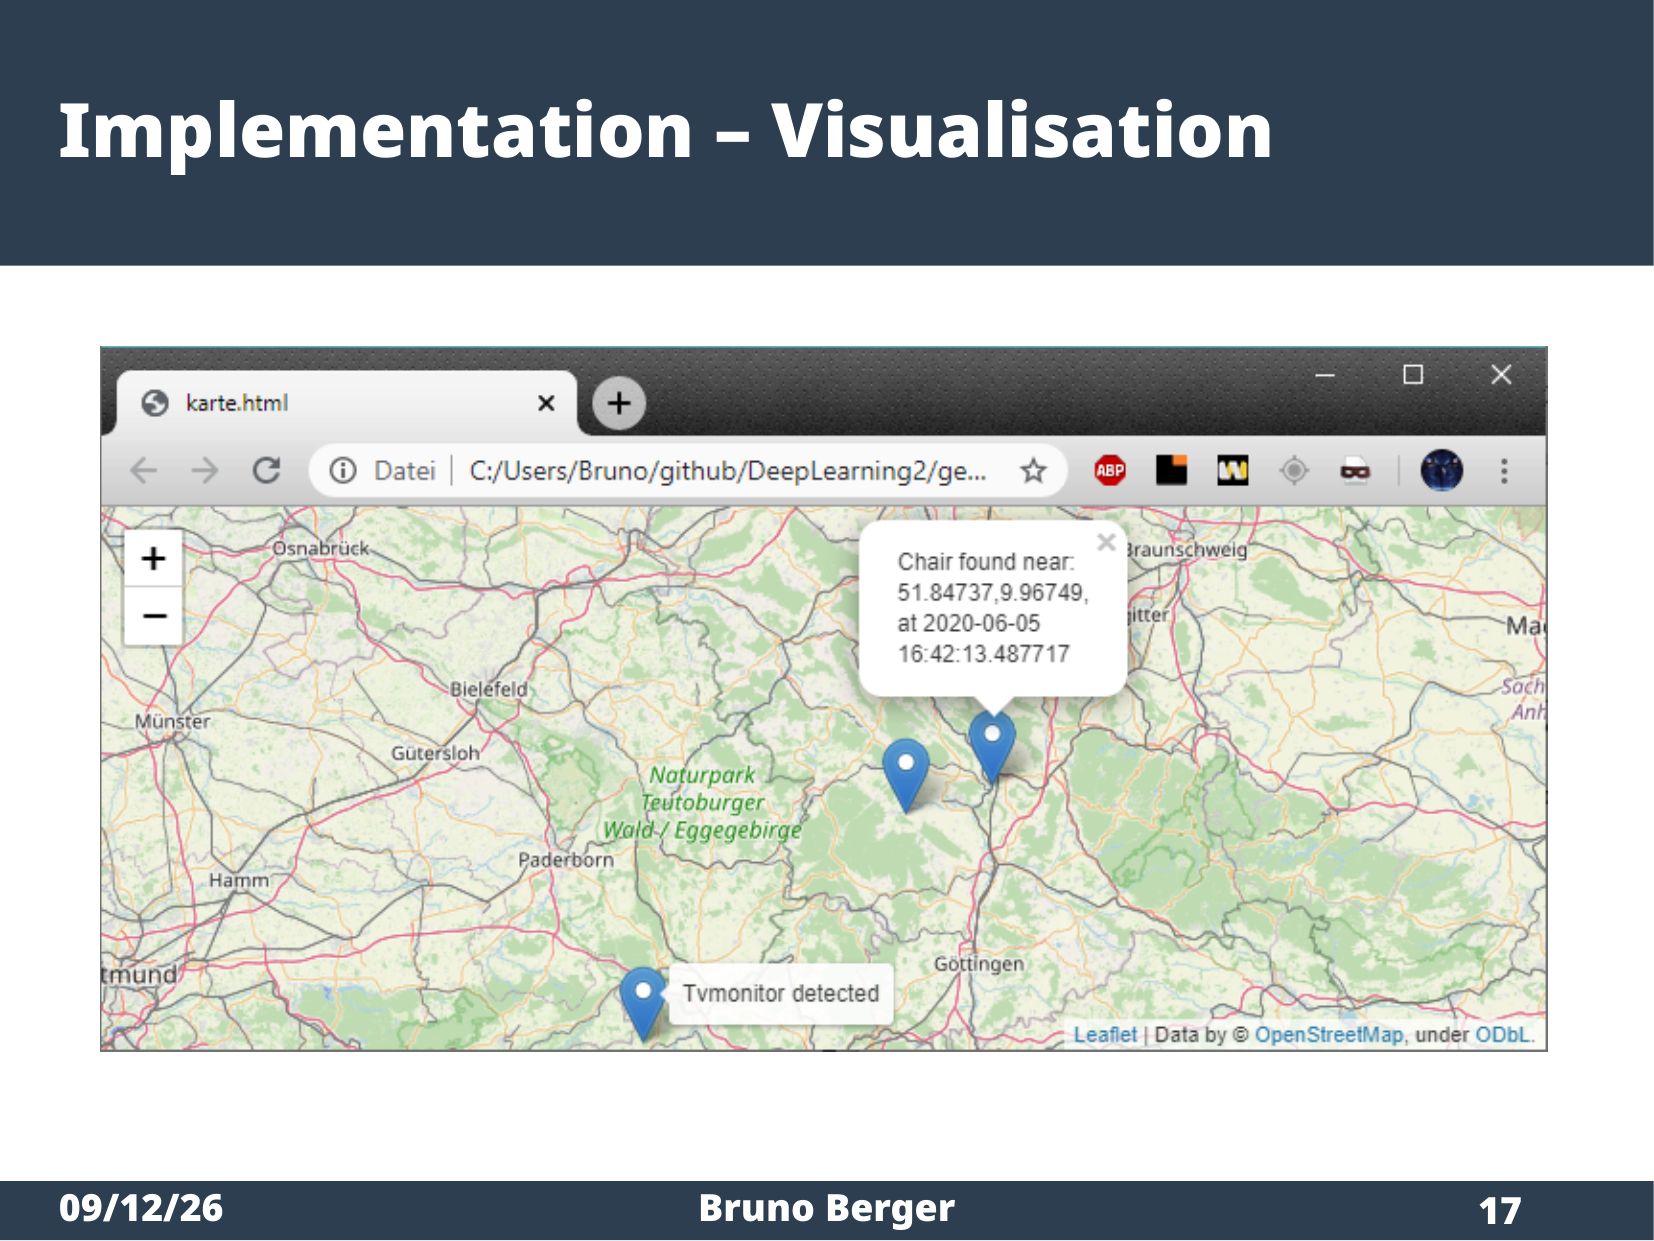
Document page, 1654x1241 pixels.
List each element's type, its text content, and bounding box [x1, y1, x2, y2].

picture [100, 346, 1548, 1052]
title Implementation – Visualisation [59, 49, 1595, 207]
